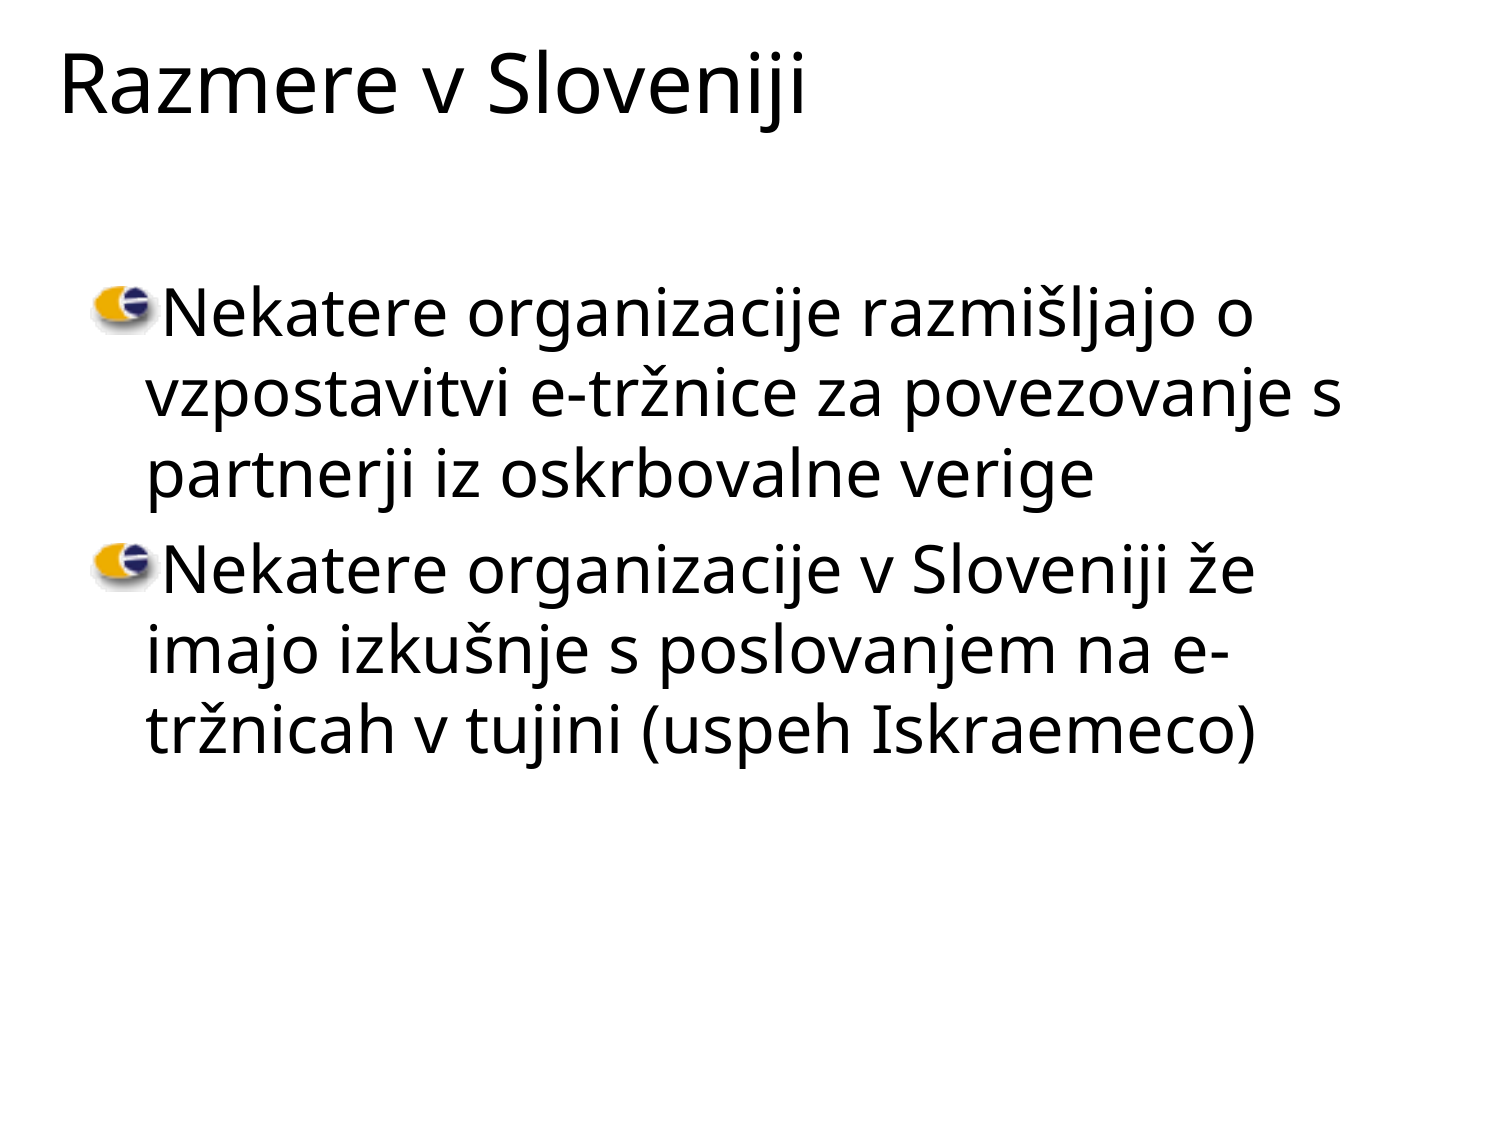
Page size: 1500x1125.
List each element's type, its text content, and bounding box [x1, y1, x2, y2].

title Razmere v Sloveniji [42, 22, 1466, 138]
list Nekatere organizacije razmišljajo o vzpostavitvi e-tržnice za povezovanje s partnerji iz oskrbovalne verige Nekatere organizacije v Sloveniji že imajo izkušnje s poslovanjem na e-tržnicah v tujini (uspeh Iskraemeco) [74, 262, 1417, 994]
